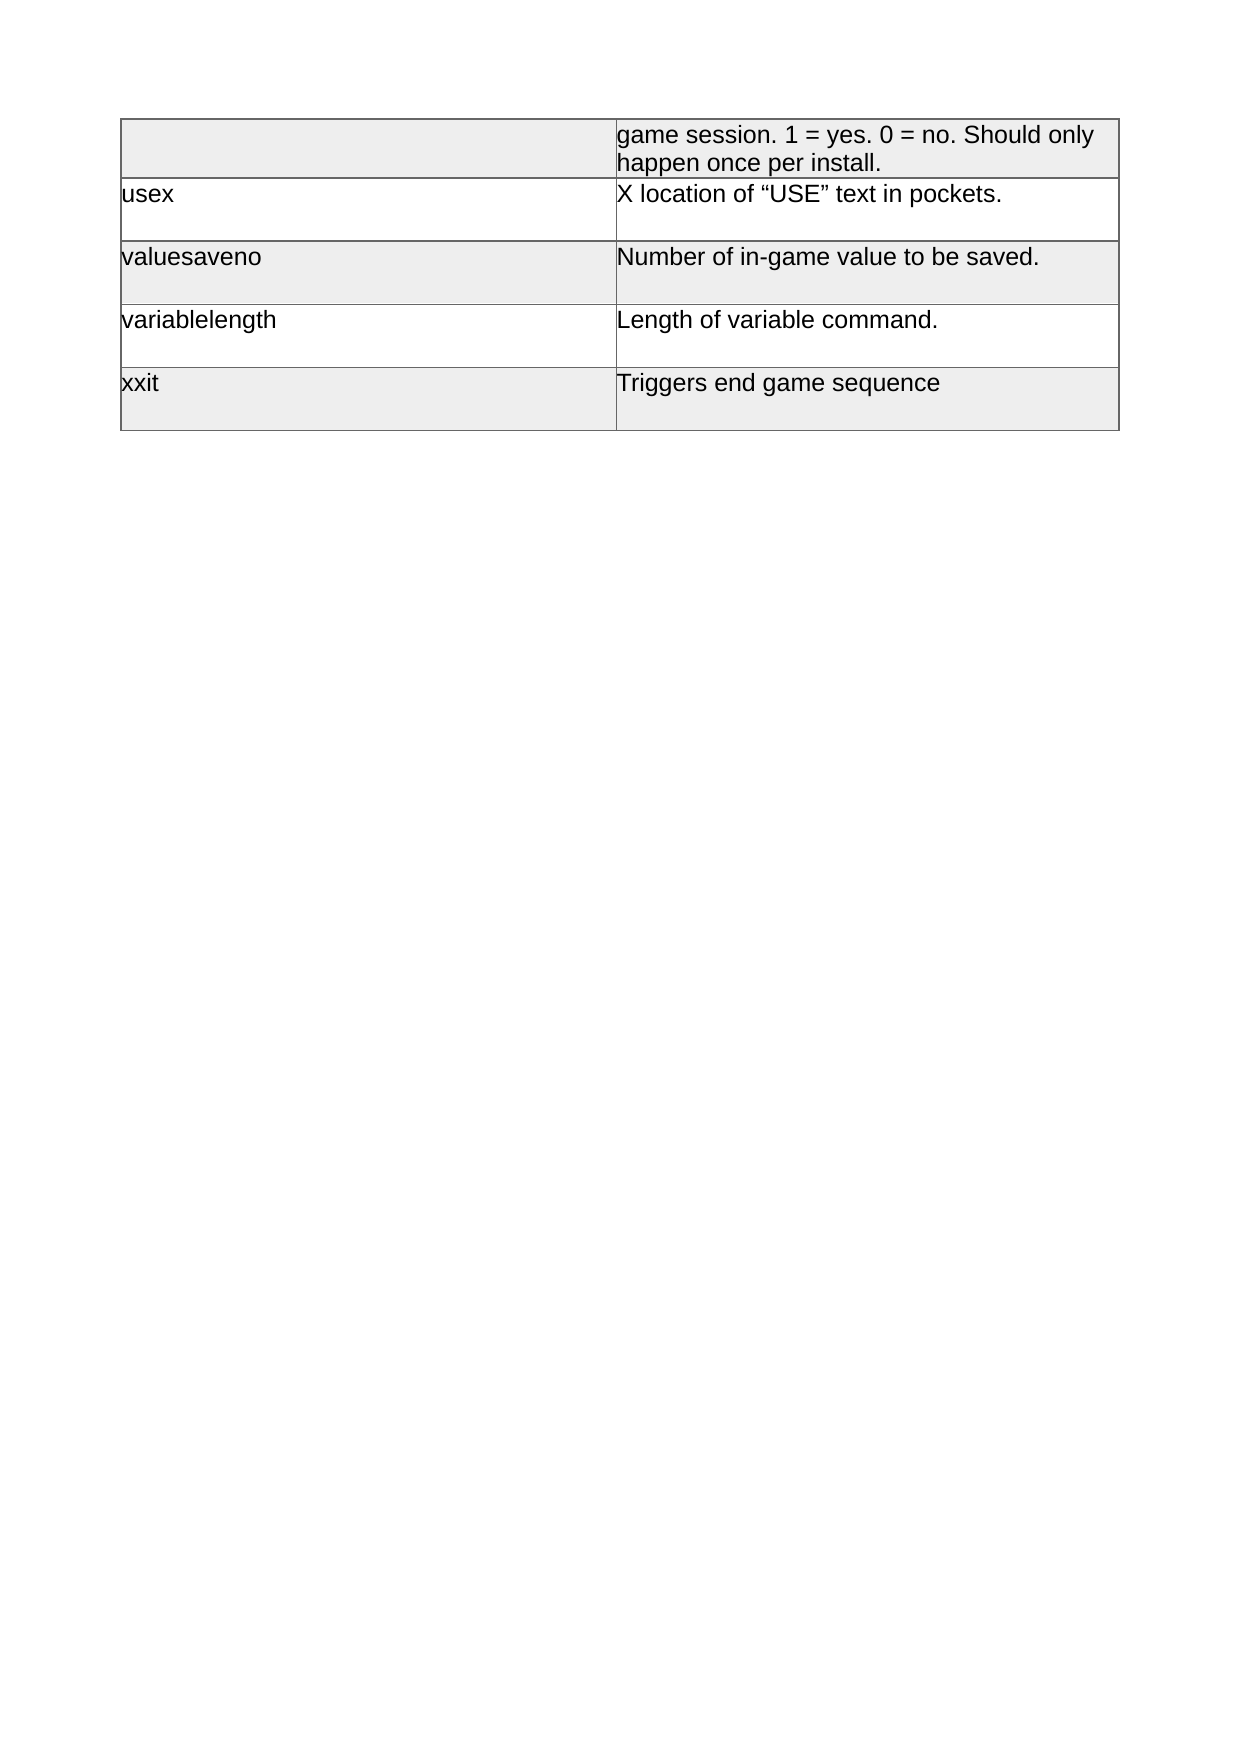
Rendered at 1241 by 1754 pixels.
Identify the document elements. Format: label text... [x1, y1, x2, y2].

table_cell Number of in-game value to be saved. [617, 242, 1118, 303]
table_cell game session. 1 = yes. 0 = no. Should only happen once per install. [617, 120, 1118, 177]
table_cell usex [122, 179, 616, 240]
table_cell X location of “USE” text in pockets. [617, 179, 1118, 240]
table_cell variablelength [122, 305, 616, 367]
table_cell valuesaveno [122, 242, 616, 303]
table_cell xxit [122, 368, 616, 430]
table_cell [122, 120, 616, 177]
table_cell Triggers end game sequence [617, 368, 1118, 430]
table_cell Length of variable command. [617, 305, 1118, 367]
